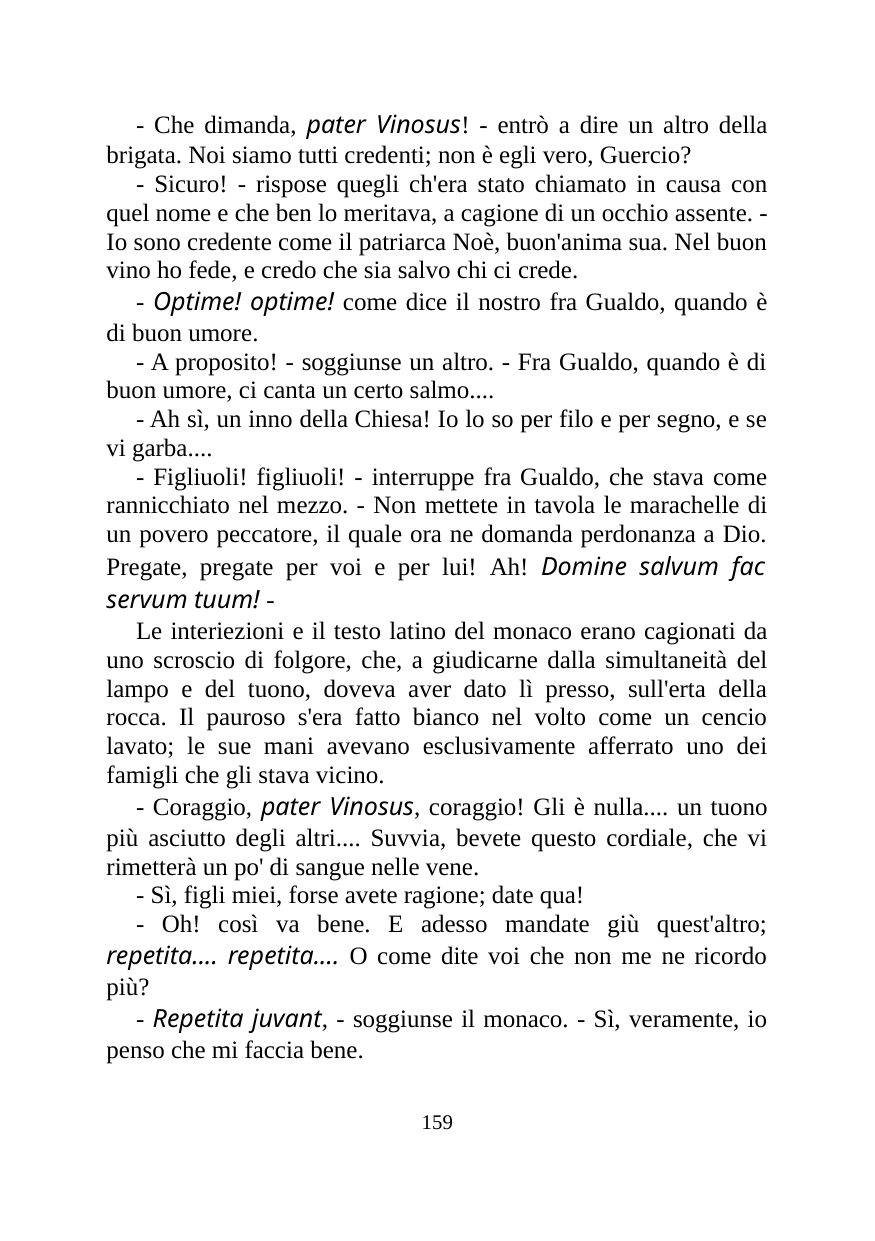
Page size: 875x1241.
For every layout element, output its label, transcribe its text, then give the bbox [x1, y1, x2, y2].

text - Ah sì, un inno della Chiesa! Io lo so per filo e per segno, e se vi garba.... [106, 404, 768, 462]
text - Figliuoli! figliuoli! - interruppe fra Gualdo, che stava come rannicchiato nel mezzo. - Non mettete in tavola le marachelle di un povero peccatore, il quale ora ne domanda perdonanza a Dio. Pregate, pregate per voi e per lui! Ah! Domine salvum fac servum tuum! - [106, 462, 768, 616]
text - Sicuro! - rispose quegli ch'era stato chiamato in causa con quel nome e che ben lo meritava, a cagione di un occhio assente. - Io sono credente come il patriarca Noè, buon'anima sua. Nel buon vino ho fede, e credo che sia salvo chi ci crede. [106, 169, 768, 284]
text - Che dimanda, pater Vinosus! - entrò a dire un altro della brigata. Noi siamo tutti credenti; non è egli vero, Guercio? [106, 106, 768, 169]
text - Repetita juvant, - soggiunse il monaco. - Sì, veramente, io penso che mi faccia bene. [106, 1001, 768, 1063]
text - Sì, figli miei, forse avete ragione; date qua! [106, 880, 768, 909]
text - Oh! così va bene. E adesso mandate giù quest'altro; repetita.... repetita.... O come dite voi che non me ne ricordo più? [106, 909, 768, 1001]
text - A proposito! - soggiunse un altro. - Fra Gualdo, quando è di buon umore, ci canta un certo salmo.... [106, 347, 768, 404]
text - Coraggio, pater Vinosus, coraggio! Gli è nulla.... un tuono più asciutto degli altri.... Suvvia, bevete questo cordiale, che vi rimetterà un po' di sangue nelle vene. [106, 789, 768, 880]
text Le interiezioni e il testo latino del monaco erano cagionati da uno scroscio di folgore, che, a giudicarne dalla simultaneità del lampo e del tuono, doveva aver dato lì presso, sull'erta della rocca. Il pauroso s'era fatto bianco nel volto come un cencio lavato; le sue mani avevano esclusivamente afferrato uno dei famigli che gli stava vicino. [106, 616, 768, 789]
text - Optime! optime! come dice il nostro fra Gualdo, quando è di buon umore. [106, 284, 768, 347]
